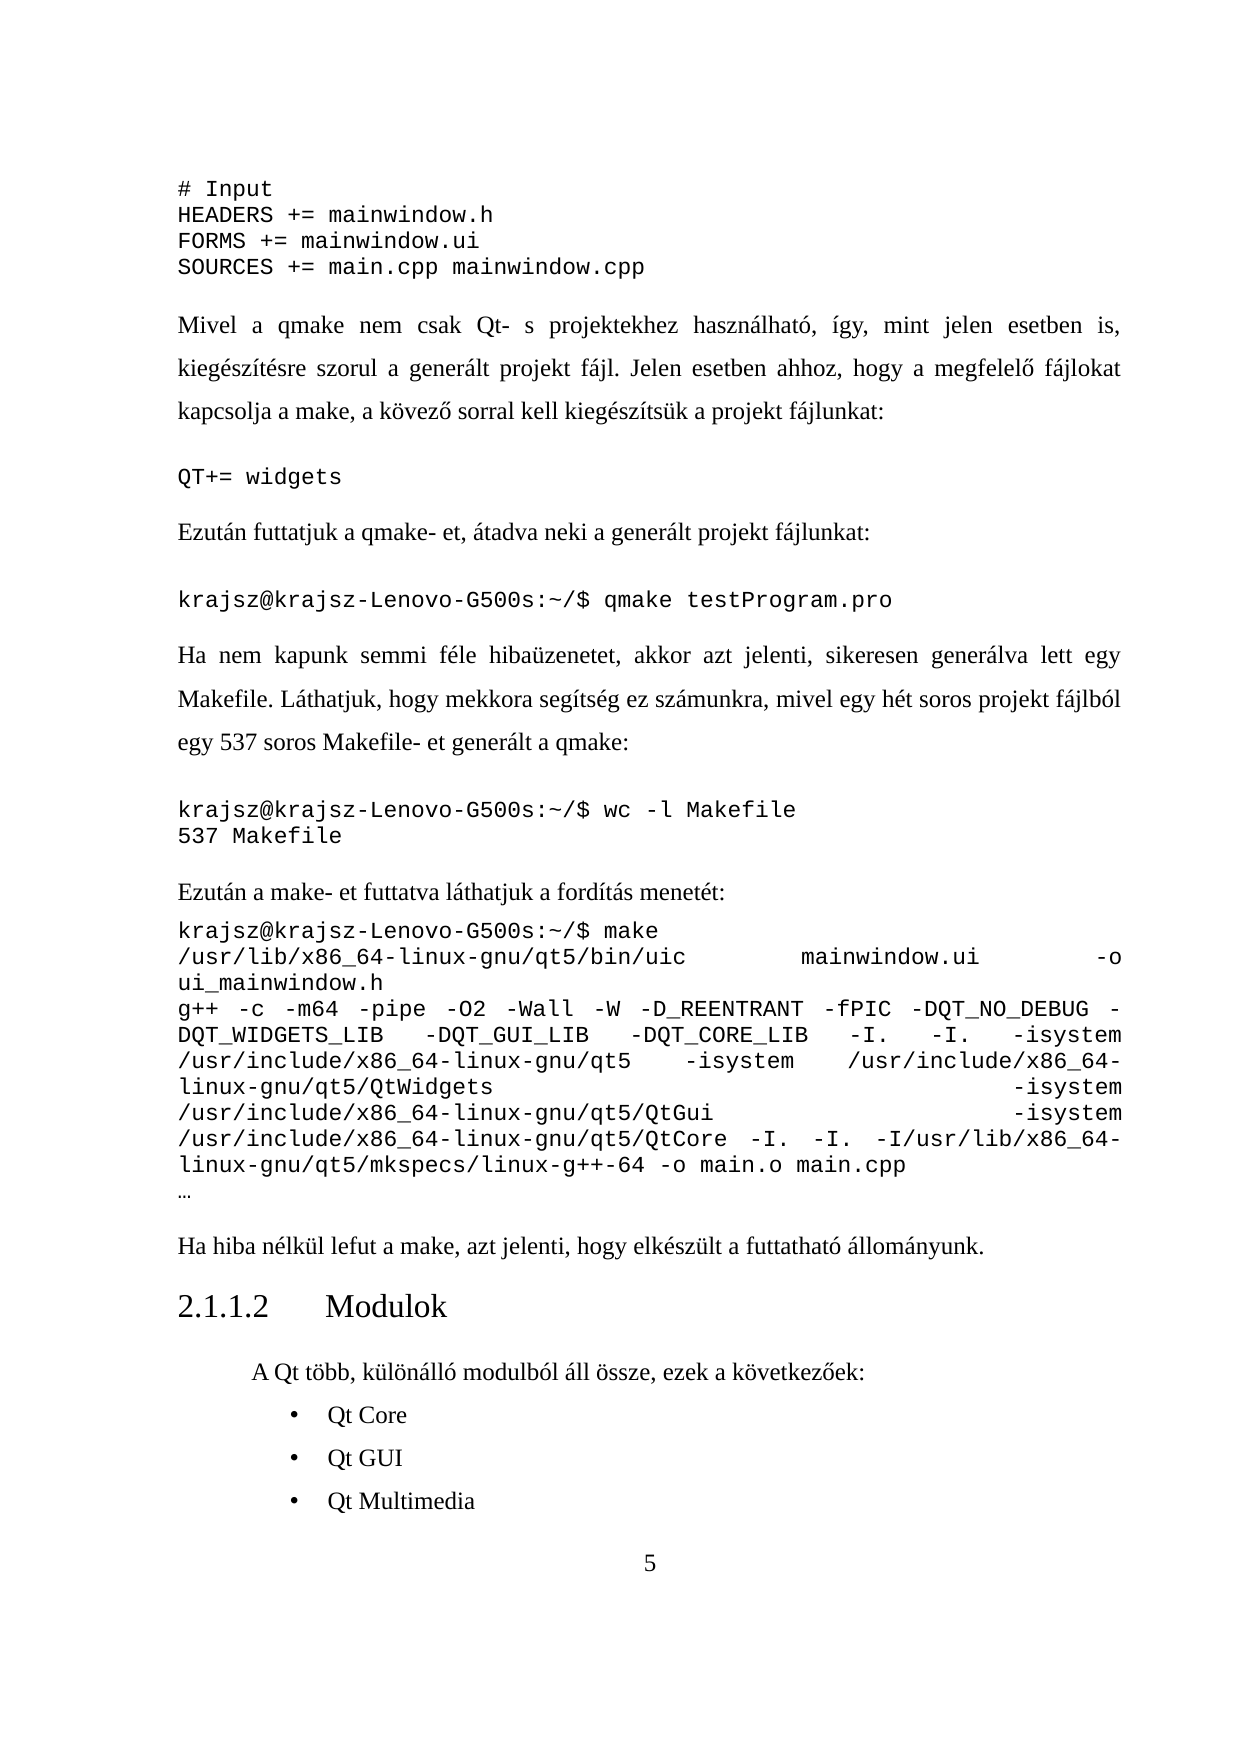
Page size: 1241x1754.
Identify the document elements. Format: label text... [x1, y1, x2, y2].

text Ha hiba nélkül lefut a make, azt jelenti, hogy elkészült a futtatható állományunk. [177, 1231, 1122, 1260]
text krajsz@krajsz-Lenovo-G500s:~/$ wc -l Makefile [177, 799, 1122, 825]
list Qt Core [290, 1400, 1122, 1428]
text FORMS += mainwindow.ui [177, 229, 1122, 255]
text SOURCES += main.cpp mainwindow.cpp [177, 255, 1122, 281]
text Mivel a qmake nem csak Qt- s projektekhez használható, így, mint jelen esetben is, kiegészítésre szorul a generált projekt fájl. Jelen esetben ahhoz, hogy a megfelelő fájlokat kapcsolja a make, a kövező sorral kell kiegészítsük a projekt fájlunkat: [177, 310, 1122, 425]
text # Input [177, 177, 1122, 203]
text Ezután a make- et futtatva láthatjuk a fordítás menetét: [177, 877, 1122, 905]
text Ezután futtatjuk a qmake- et, átadva neki a generált projekt fájlunkat: [177, 517, 1122, 546]
text 537 Makefile [177, 825, 1122, 851]
text Ha nem kapunk semmi féle hibaüzenetet, akkor azt jelenti, sikeresen generálva lett egy Makefile. Láthatjuk, hogy mekkora segítség ez számunkra, mivel egy hét soros projekt fájlból egy 537 soros Makefile- et generált a qmake: [177, 641, 1122, 756]
subtitle Modulok [177, 1287, 1122, 1325]
text QT+= widgets [177, 465, 1122, 491]
text … [177, 1179, 1122, 1205]
text krajsz@krajsz-Lenovo-G500s:~/$ qmake testProgram.pro [177, 589, 1122, 615]
text krajsz@krajsz-Lenovo-G500s:~/$ make [177, 920, 1122, 946]
text /usr/lib/x86_64-linux-gnu/qt5/bin/uic mainwindow.ui -o ui_mainwindow.h [177, 946, 1122, 997]
text HEADERS += mainwindow.h [177, 203, 1122, 229]
text A Qt több, különálló modulból áll össze, ezek a következőek: [177, 1357, 1122, 1385]
list Qt GUI [290, 1443, 1122, 1472]
text g++ -c -m64 -pipe -O2 -Wall -W -D_REENTRANT -fPIC -DQT_NO_DEBUG -DQT_WIDGETS_LIB -DQT_GUI_LIB -DQT_CORE_LIB -I. -I. -isystem /usr/include/x86_64-linux-gnu/qt5 -isystem /usr/include/x86_64-linux-gnu/qt5/QtWidgets -isystem /usr/include/x86_64-linux-gnu/qt5/QtGui -isystem /usr/include/x86_64-linux-gnu/qt5/QtCore -I. -I. -I/usr/lib/x86_64-linux-gnu/qt5/mkspecs/linux-g++-64 -o main.o main.cpp [177, 997, 1122, 1179]
list Qt Multimedia [290, 1486, 1122, 1515]
